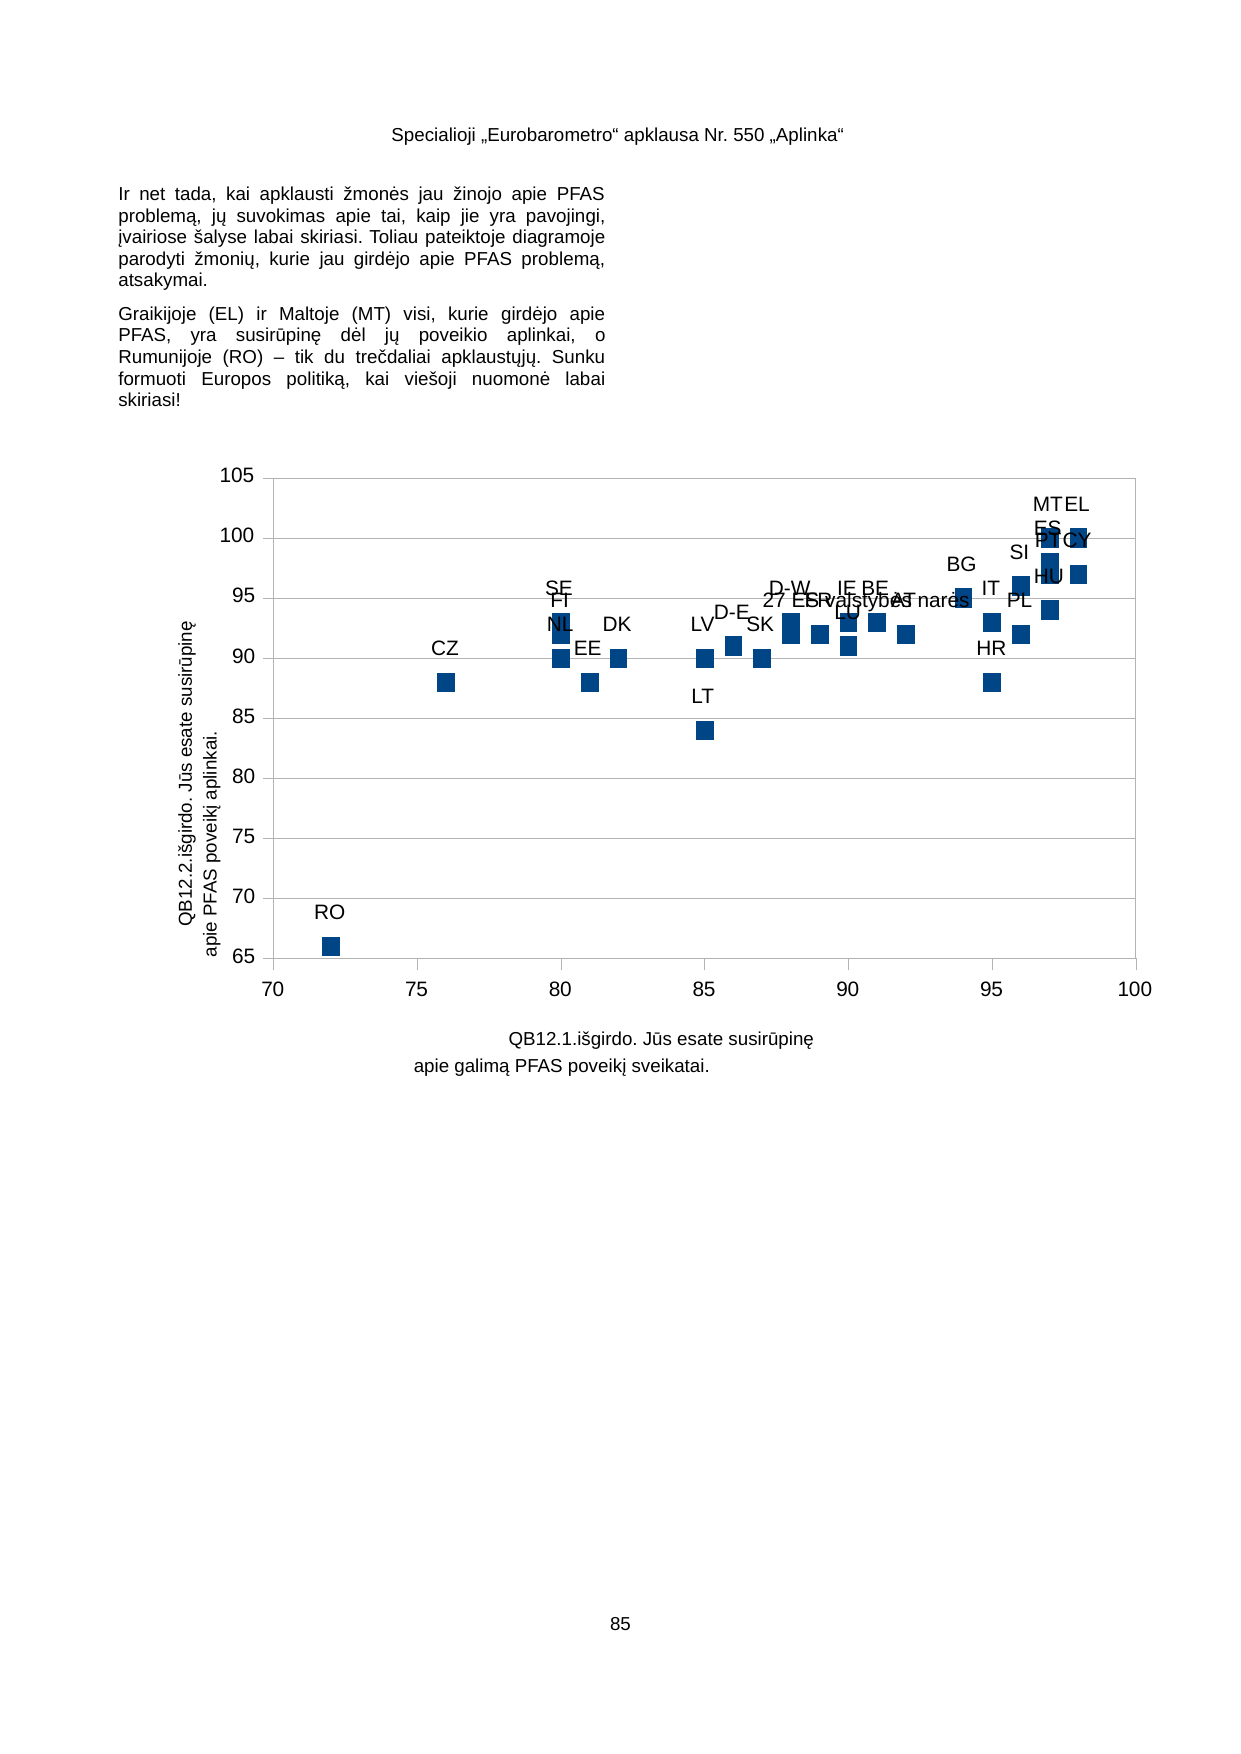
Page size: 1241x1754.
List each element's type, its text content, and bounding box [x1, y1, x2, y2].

text Graikijoje (EL) ir Maltoje (MT) visi, kurie girdėjo apie PFAS, yra susirūpinę dėl jų poveikio aplinkai, o Rumunijoje (RO) – tik du trečdaliai apklaustųjų. Sunku formuoti Europos politiką, kai viešoji nuomonė labai skiriasi! [118, 303, 605, 411]
text Ir net tada, kai apklausti žmonės jau žinojo apie PFAS problemą, jų suvokimas apie tai, kaip jie yra pavojingi, įvairiose šalyse labai skiriasi. Toliau pateiktoje diagramoje parodyti žmonių, kurie jau girdėjo apie PFAS problemą, atsakymai. [118, 183, 605, 291]
